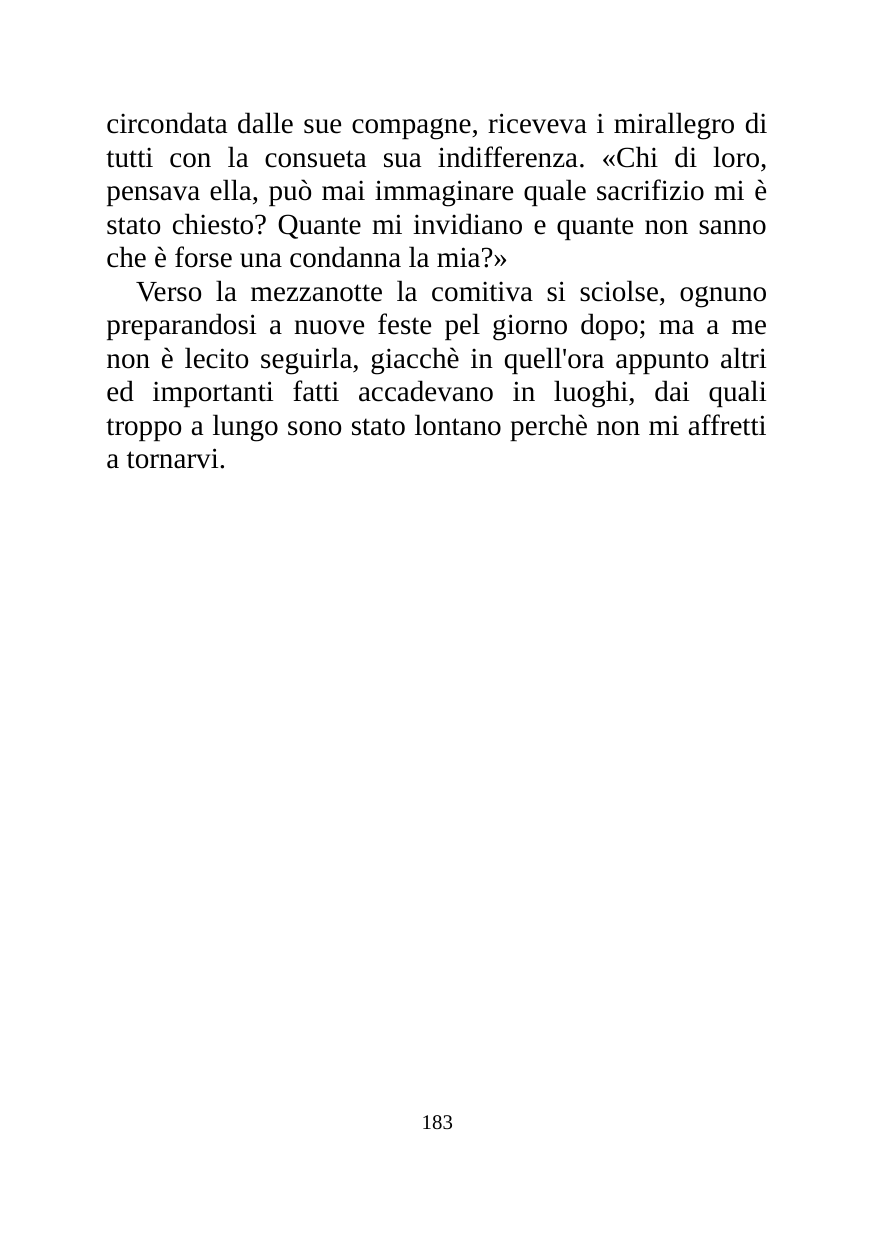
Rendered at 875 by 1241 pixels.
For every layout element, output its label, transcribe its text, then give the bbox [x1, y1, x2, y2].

text Verso la mezzanotte la comitiva si sciolse, ognuno preparandosi a nuove feste pel giorno dopo; ma a me non è lecito seguirla, giacchè in quell'ora appunto altri ed importanti fatti accadevano in luoghi, dai quali troppo a lungo sono stato lontano perchè non mi affretti a tornarvi. [106, 274, 768, 475]
text circondata dalle sue compagne, riceveva i mirallegro di tutti con la consueta sua indifferenza. «Chi di loro, pensava ella, può mai immaginare quale sacrifizio mi è stato chiesto? Quante mi invidiano e quante non sanno che è forse una condanna la mia?» [106, 106, 768, 274]
